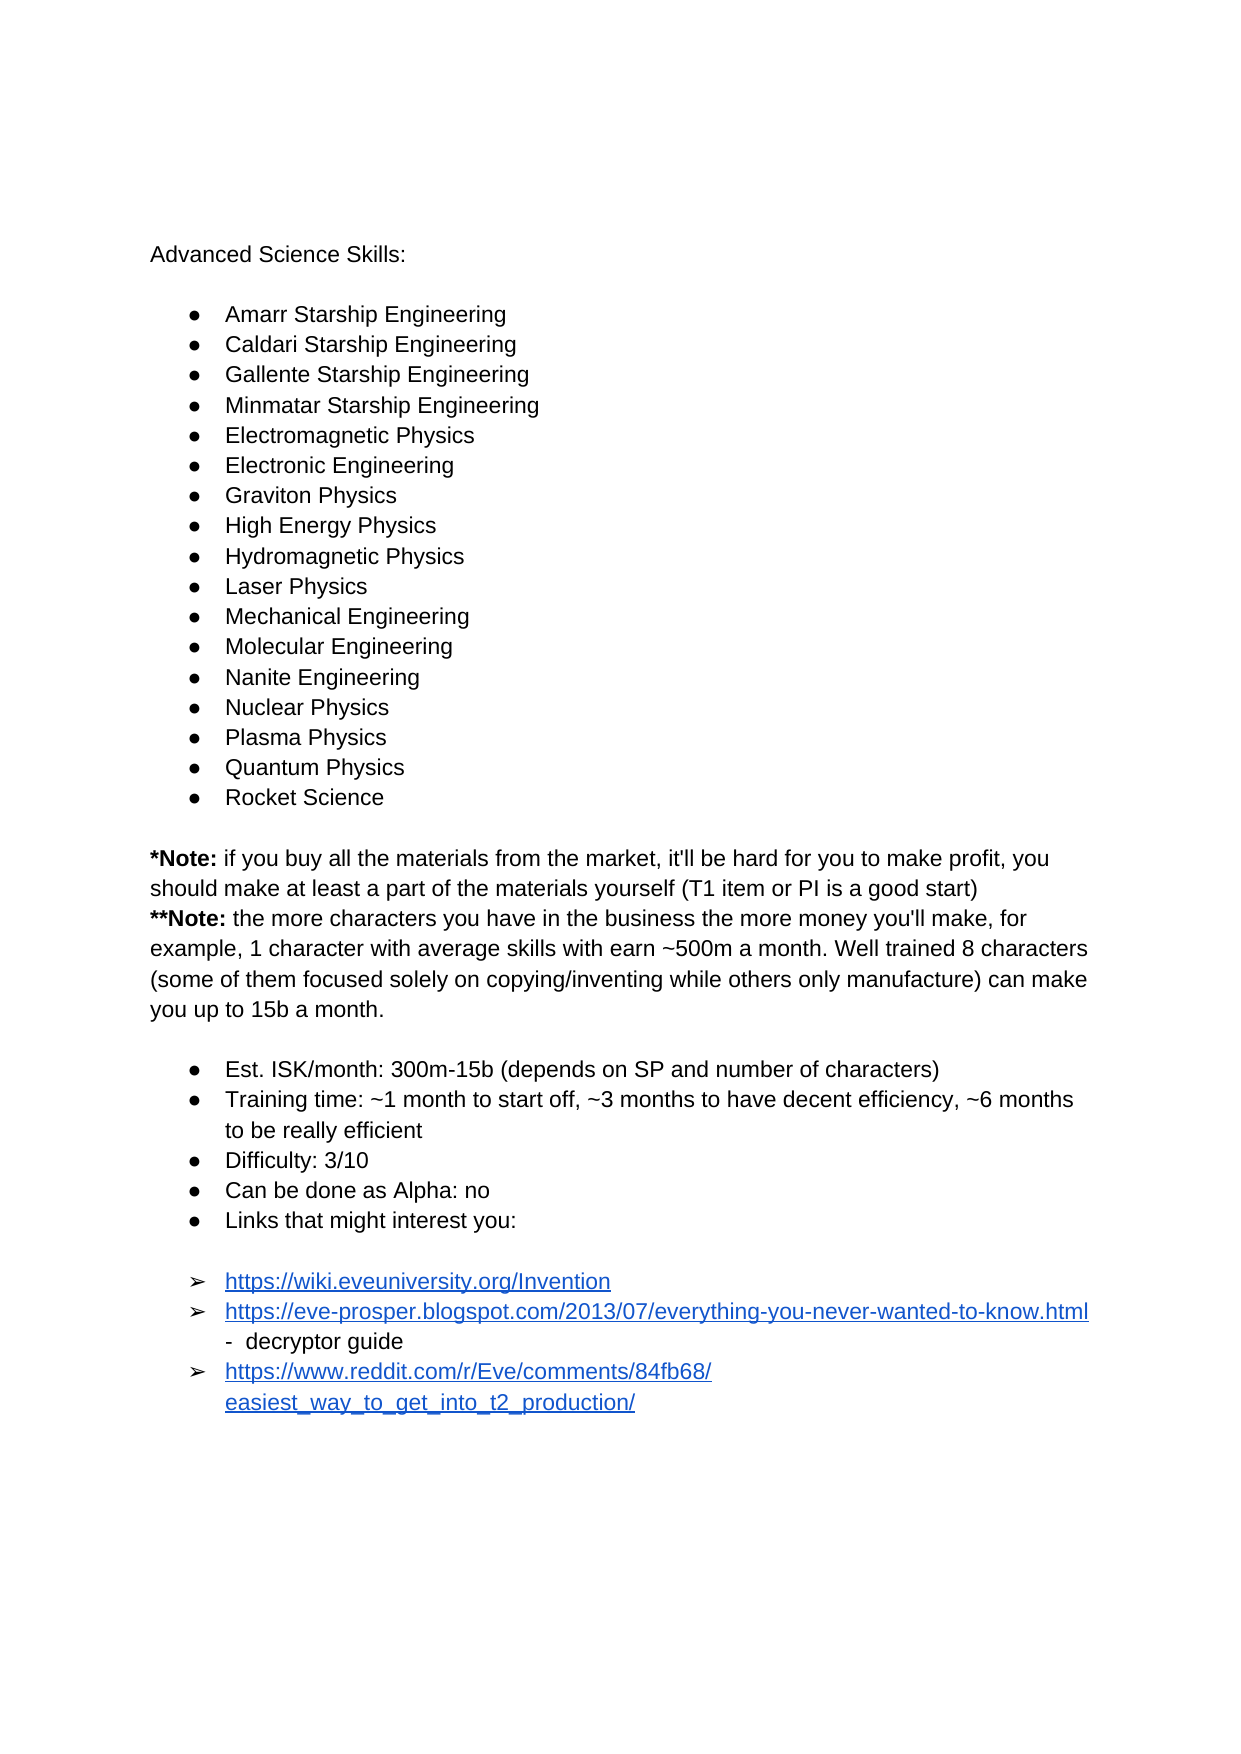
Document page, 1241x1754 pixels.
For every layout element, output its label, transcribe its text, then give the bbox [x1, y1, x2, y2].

list https://eve-prosper.blogspot.com/2013/07/everything-you-never-wanted-to-know.html - decryptor guide [187, 1298, 1090, 1354]
list Hydromagnetic Physics [187, 543, 1090, 569]
list Electromagnetic Physics [187, 422, 1090, 448]
list Links that might interest you: [187, 1207, 1090, 1234]
list Quantum Physics [187, 754, 1090, 781]
list https://wiki.eveuniversity.org/Invention [187, 1268, 1090, 1294]
list Can be done as Alpha: no [187, 1177, 1090, 1203]
text **Note: the more characters you have in the business the more money you'll make, for example, 1 character with average skills with earn ~500m a month. Well trained 8 characters (some of them focused solely on copying/inventing while others only manufacture) can make you up to 15b a month. [150, 905, 1090, 1022]
list https://www.reddit.com/r/Eve/comments/84fb68/easiest_way_to_get_into_t2_production/ [187, 1358, 1090, 1415]
list Training time: ~1 month to start off, ~3 months to have decent efficiency, ~6 months to be really efficient [187, 1086, 1090, 1143]
list Molecular Engineering [187, 633, 1090, 660]
list Laser Physics [187, 573, 1090, 599]
list Nuclear Physics [187, 694, 1090, 720]
list Amarr Starship Engineering [187, 301, 1090, 327]
list Difficulty: 3/10 [187, 1147, 1090, 1173]
text Advanced Science Skills: [150, 241, 1090, 267]
list Mechanical Engineering [187, 603, 1090, 629]
list High Energy Physics [187, 512, 1090, 539]
list Graviton Physics [187, 482, 1090, 509]
list Electronic Engineering [187, 452, 1090, 478]
list Rocket Science [187, 784, 1090, 811]
list Gallente Starship Engineering [187, 361, 1090, 388]
list Nanite Engineering [187, 663, 1090, 690]
text *Note: if you buy all the materials from the market, it'll be hard for you to make profit, you should make at least a part of the materials yourself (T1 item or PI is a good start) [150, 845, 1090, 901]
list Caldari Starship Engineering [187, 331, 1090, 358]
list Minmatar Starship Engineering [187, 392, 1090, 418]
list Plasma Physics [187, 724, 1090, 750]
list Est. ISK/month: 300m-15b (depends on SP and number of characters) [187, 1056, 1090, 1083]
